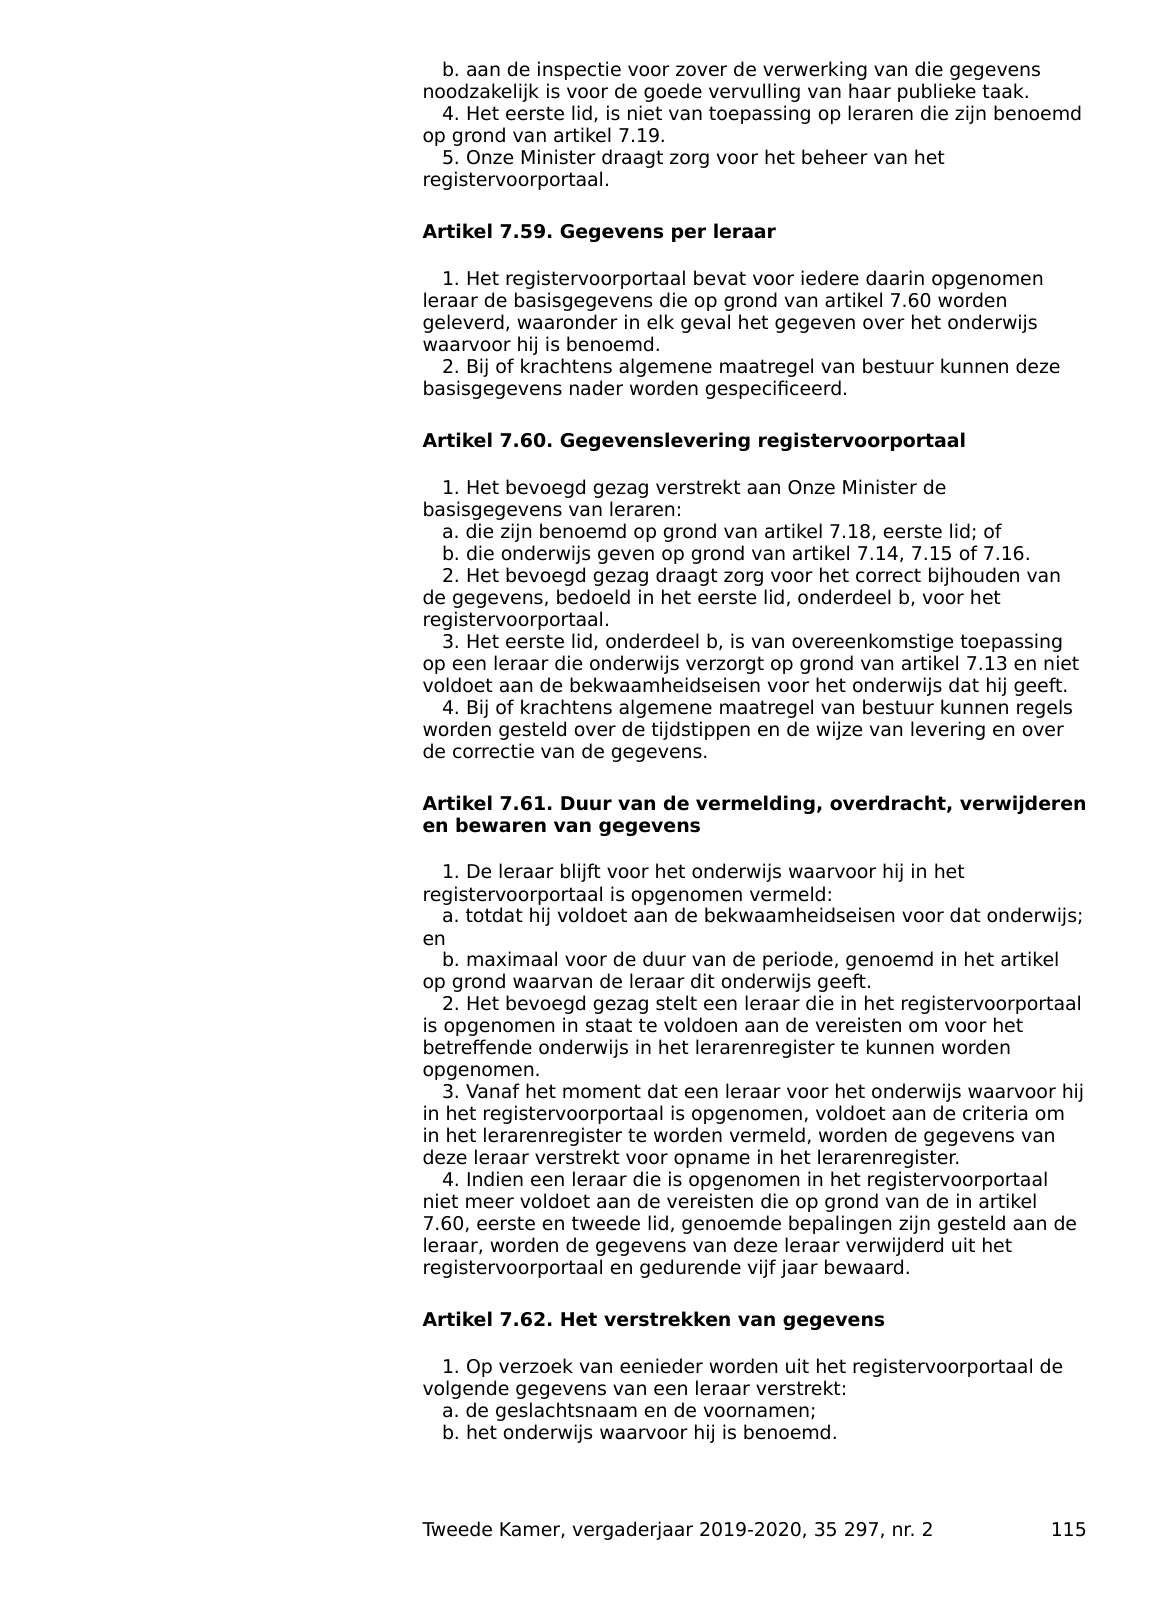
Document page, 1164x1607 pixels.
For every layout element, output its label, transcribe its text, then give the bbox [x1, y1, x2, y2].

text 1. De leraar blijft voor het onderwijs waarvoor hij in het registervoorportaal is opgenomen vermeld: [422, 861, 1087, 905]
subtitle Artikel 7.62. Het verstrekken van gegevens [422, 1309, 1087, 1331]
text b. maximaal voor de duur van de periode, genoemd in het artikel op grond waarvan de leraar dit onderwijs geeft. [422, 949, 1087, 993]
text b. die onderwijs geven op grond van artikel 7.14, 7.15 of 7.16. [422, 543, 1087, 565]
text b. aan de inspectie voor zover de verwerking van die gegevens noodzakelijk is voor de goede vervulling van haar publieke taak. [422, 59, 1087, 103]
subtitle Artikel 7.59. Gegevens per leraar [422, 221, 1087, 243]
text 1. Het registervoorportaal bevat voor iedere daarin opgenomen leraar de basisgegevens die op grond van artikel 7.60 worden geleverd, waaronder in elk geval het gegeven over het onderwijs waarvoor hij is benoemd. [422, 268, 1087, 356]
text 4. Indien een leraar die is opgenomen in het registervoorportaal niet meer voldoet aan de vereisten die op grond van de in artikel 7.60, eerste en tweede lid, genoemde bepalingen zijn gesteld aan de leraar, worden de gegevens van deze leraar verwijderd uit het registervoorportaal en gedurende vijf jaar bewaard. [422, 1169, 1087, 1279]
text 1. Het bevoegd gezag verstrekt aan Onze Minister de basisgegevens van leraren: [422, 477, 1087, 521]
text 1. Op verzoek van eenieder worden uit het registervoorportaal de volgende gegevens van een leraar verstrekt: [422, 1356, 1087, 1400]
text 2. Het bevoegd gezag stelt een leraar die in het registervoorportaal is opgenomen in staat te voldoen aan de vereisten om voor het betreffende onderwijs in het lerarenregister te kunnen worden opgenomen. [422, 993, 1087, 1081]
text a. die zijn benoemd op grond van artikel 7.18, eerste lid; of [422, 521, 1087, 543]
subtitle Artikel 7.60. Gegevenslevering registervoorportaal [422, 430, 1087, 452]
text b. het onderwijs waarvoor hij is benoemd. [422, 1422, 1087, 1444]
subtitle Artikel 7.61. Duur van de vermelding, overdracht, verwijderen en bewaren van gegevens [422, 792, 1087, 836]
text 4. Het eerste lid, is niet van toepassing op leraren die zijn benoemd op grond van artikel 7.19. [422, 103, 1087, 147]
text 5. Onze Minister draagt zorg voor het beheer van het registervoorportaal. [422, 147, 1087, 191]
text 2. Het bevoegd gezag draagt zorg voor het correct bijhouden van de gegevens, bedoeld in het eerste lid, onderdeel b, voor het registervoorportaal. [422, 565, 1087, 631]
text a. de geslachtsnaam en de voornamen; [422, 1400, 1087, 1422]
text 3. Het eerste lid, onderdeel b, is van overeenkomstige toepassing op een leraar die onderwijs verzorgt op grond van artikel 7.13 en niet voldoet aan de bekwaamheidseisen voor het onderwijs dat hij geeft. [422, 631, 1087, 697]
text a. totdat hij voldoet aan de bekwaamheidseisen voor dat onderwijs; en [422, 905, 1087, 949]
text 2. Bij of krachtens algemene maatregel van bestuur kunnen deze basisgegevens nader worden gespecificeerd. [422, 356, 1087, 400]
text 3. Vanaf het moment dat een leraar voor het onderwijs waarvoor hij in het registervoorportaal is opgenomen, voldoet aan de criteria om in het lerarenregister te worden vermeld, worden de gegevens van deze leraar verstrekt voor opname in het lerarenregister. [422, 1081, 1087, 1169]
text 4. Bij of krachtens algemene maatregel van bestuur kunnen regels worden gesteld over de tijdstippen en de wijze van levering en over de correctie van de gegevens. [422, 697, 1087, 762]
